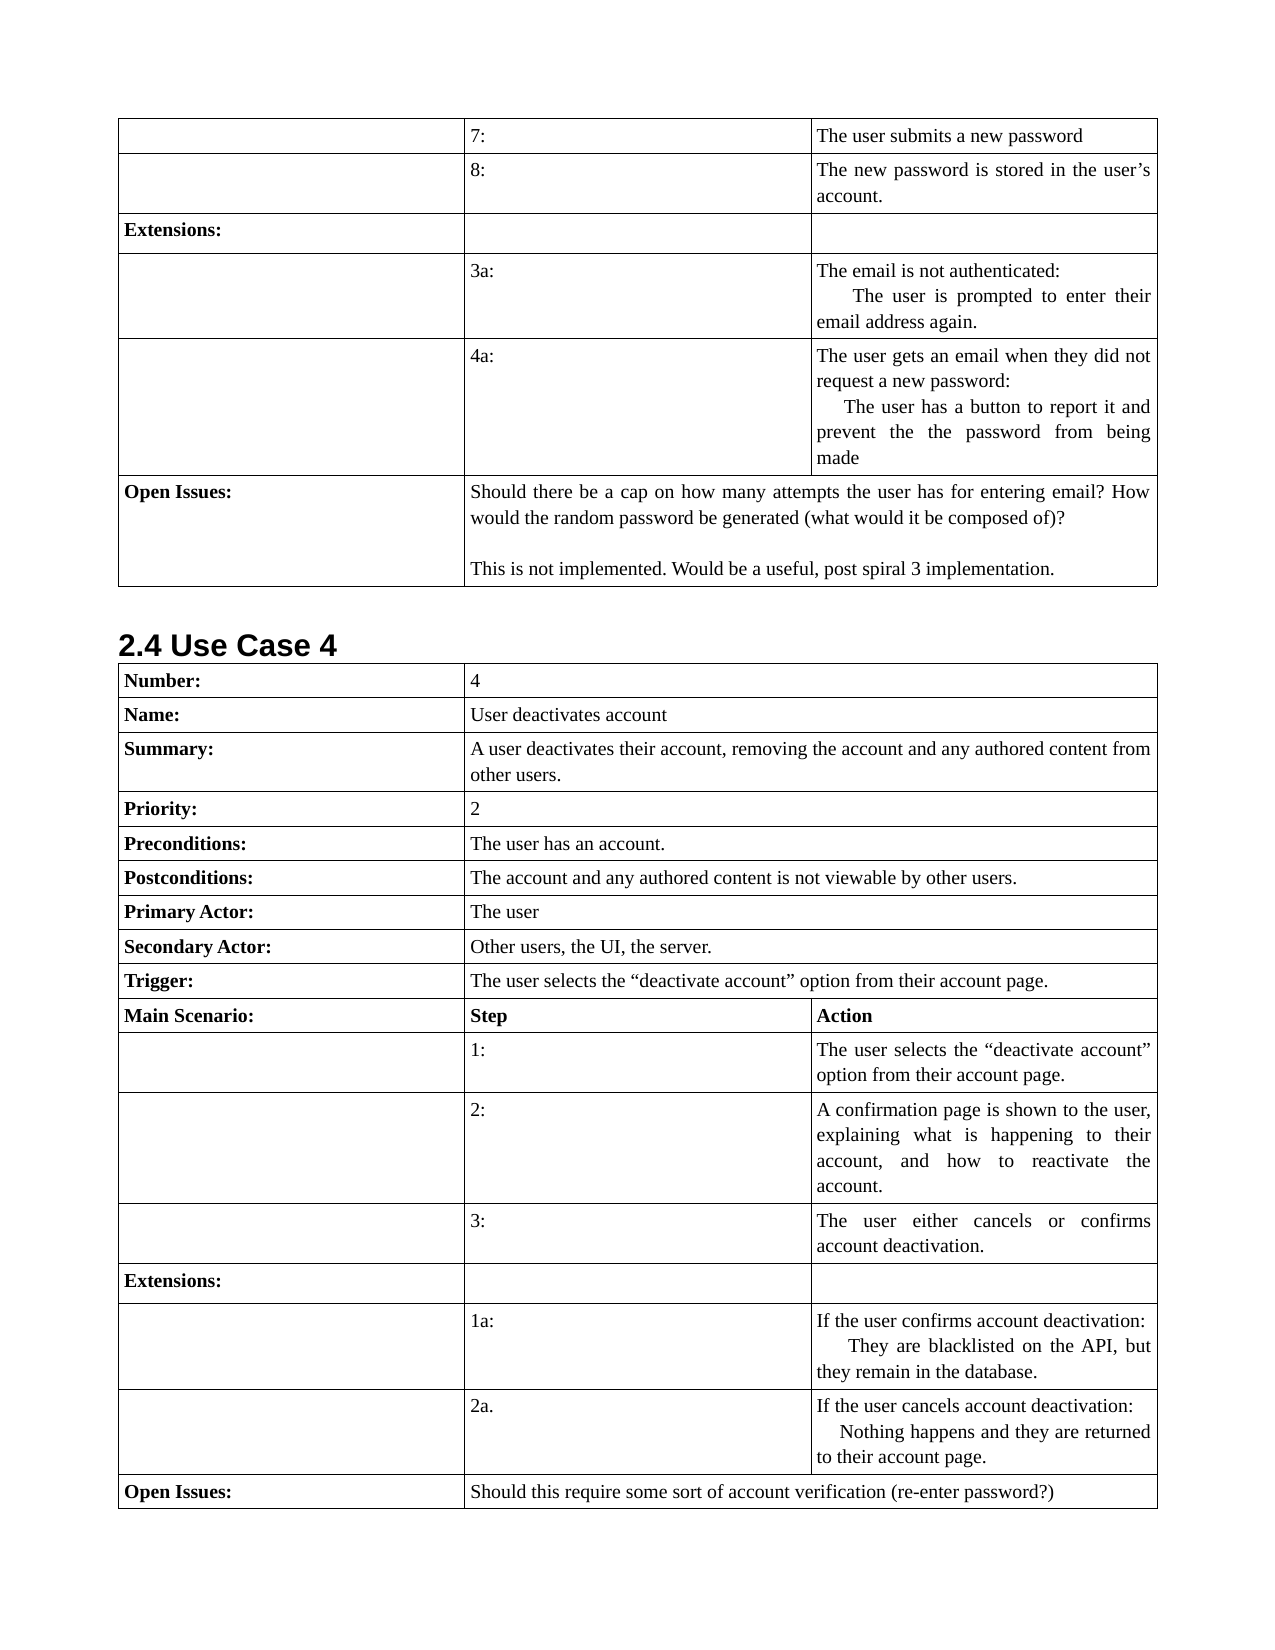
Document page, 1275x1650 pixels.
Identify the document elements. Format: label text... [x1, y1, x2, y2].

table_cell Summary: [119, 733, 464, 791]
table_cell 7: [465, 119, 811, 152]
table_cell Step [465, 999, 811, 1032]
table_cell The account and any authored content is not viewable by other users. [465, 861, 1157, 894]
table_cell [119, 154, 464, 212]
table_cell [119, 1033, 464, 1092]
table_cell Secondary Actor: [119, 930, 464, 963]
table_cell Other users, the UI, the server. [465, 930, 1157, 963]
table_cell 4a: [465, 339, 811, 474]
table_cell [812, 1264, 1157, 1303]
table_cell [119, 339, 464, 474]
text 2.4 Use Case 4 [118, 627, 1157, 663]
table_cell The user gets an email when they did not request a new password: The user has a button to report it and prevent the the password from being made [812, 339, 1157, 474]
table_cell 3a: [465, 254, 811, 338]
table_cell User deactivates account [465, 698, 1157, 732]
table_cell Main Scenario: [119, 999, 464, 1032]
table_cell 1a: [465, 1304, 811, 1388]
table_cell Extensions: [119, 1264, 464, 1303]
table_cell The user selects the “deactivate account” option from their account page. [812, 1033, 1157, 1092]
table_cell The new password is stored in the user’s account. [812, 154, 1157, 212]
table_header Number: [119, 664, 464, 697]
table_cell [465, 214, 811, 253]
table_cell A user deactivates their account, removing the account and any authored content from other users. [465, 733, 1157, 791]
table_cell Primary Actor: [119, 896, 464, 929]
table_cell Priority: [119, 792, 464, 826]
table_cell [119, 1304, 464, 1388]
table_cell Open Issues: [119, 476, 464, 586]
table_cell Name: [119, 698, 464, 732]
table_cell [812, 214, 1157, 253]
table_cell [119, 1390, 464, 1474]
table_cell Extensions: [119, 214, 464, 253]
table_cell Postconditions: [119, 861, 464, 894]
table_cell The user has an account. [465, 827, 1157, 860]
table_cell If the user cancels account deactivation: Nothing happens and they are returned to their account page. [812, 1390, 1157, 1474]
table_cell The user submits a new password [812, 119, 1157, 152]
table_cell Action [812, 999, 1157, 1032]
table_cell Open Issues: [119, 1475, 464, 1508]
table_cell Should there be a cap on how many attempts the user has for entering email? How would the random password be generated (what would it be composed of)? This is not implemented. Would be a useful, post spiral 3 implementation. [465, 476, 1157, 586]
table_cell [465, 1264, 811, 1303]
table_cell [119, 1204, 464, 1263]
table_cell The email is not authenticated: The user is prompted to enter their email address again. [812, 254, 1157, 338]
table_cell [119, 119, 464, 152]
table_cell 3: [465, 1204, 811, 1263]
table_cell [119, 1093, 464, 1203]
table_cell A confirmation page is shown to the user, explaining what is happening to their account, and how to reactivate the account. [812, 1093, 1157, 1203]
table_cell 1: [465, 1033, 811, 1092]
table_cell 2a. [465, 1390, 811, 1474]
table_cell The user selects the “deactivate account” option from their account page. [465, 964, 1157, 998]
table_header 4 [465, 664, 1157, 697]
table_cell Preconditions: [119, 827, 464, 860]
table_cell 8: [465, 154, 811, 212]
table_cell If the user confirms account deactivation: They are blacklisted on the API, but they remain in the database. [812, 1304, 1157, 1388]
table_cell The user either cancels or confirms account deactivation. [812, 1204, 1157, 1263]
table_cell The user [465, 896, 1157, 929]
table_cell 2 [465, 792, 1157, 826]
table_cell Trigger: [119, 964, 464, 998]
table_cell Should this require some sort of account verification (re-enter password?) [465, 1475, 1157, 1508]
table_cell 2: [465, 1093, 811, 1203]
table_cell [119, 254, 464, 338]
